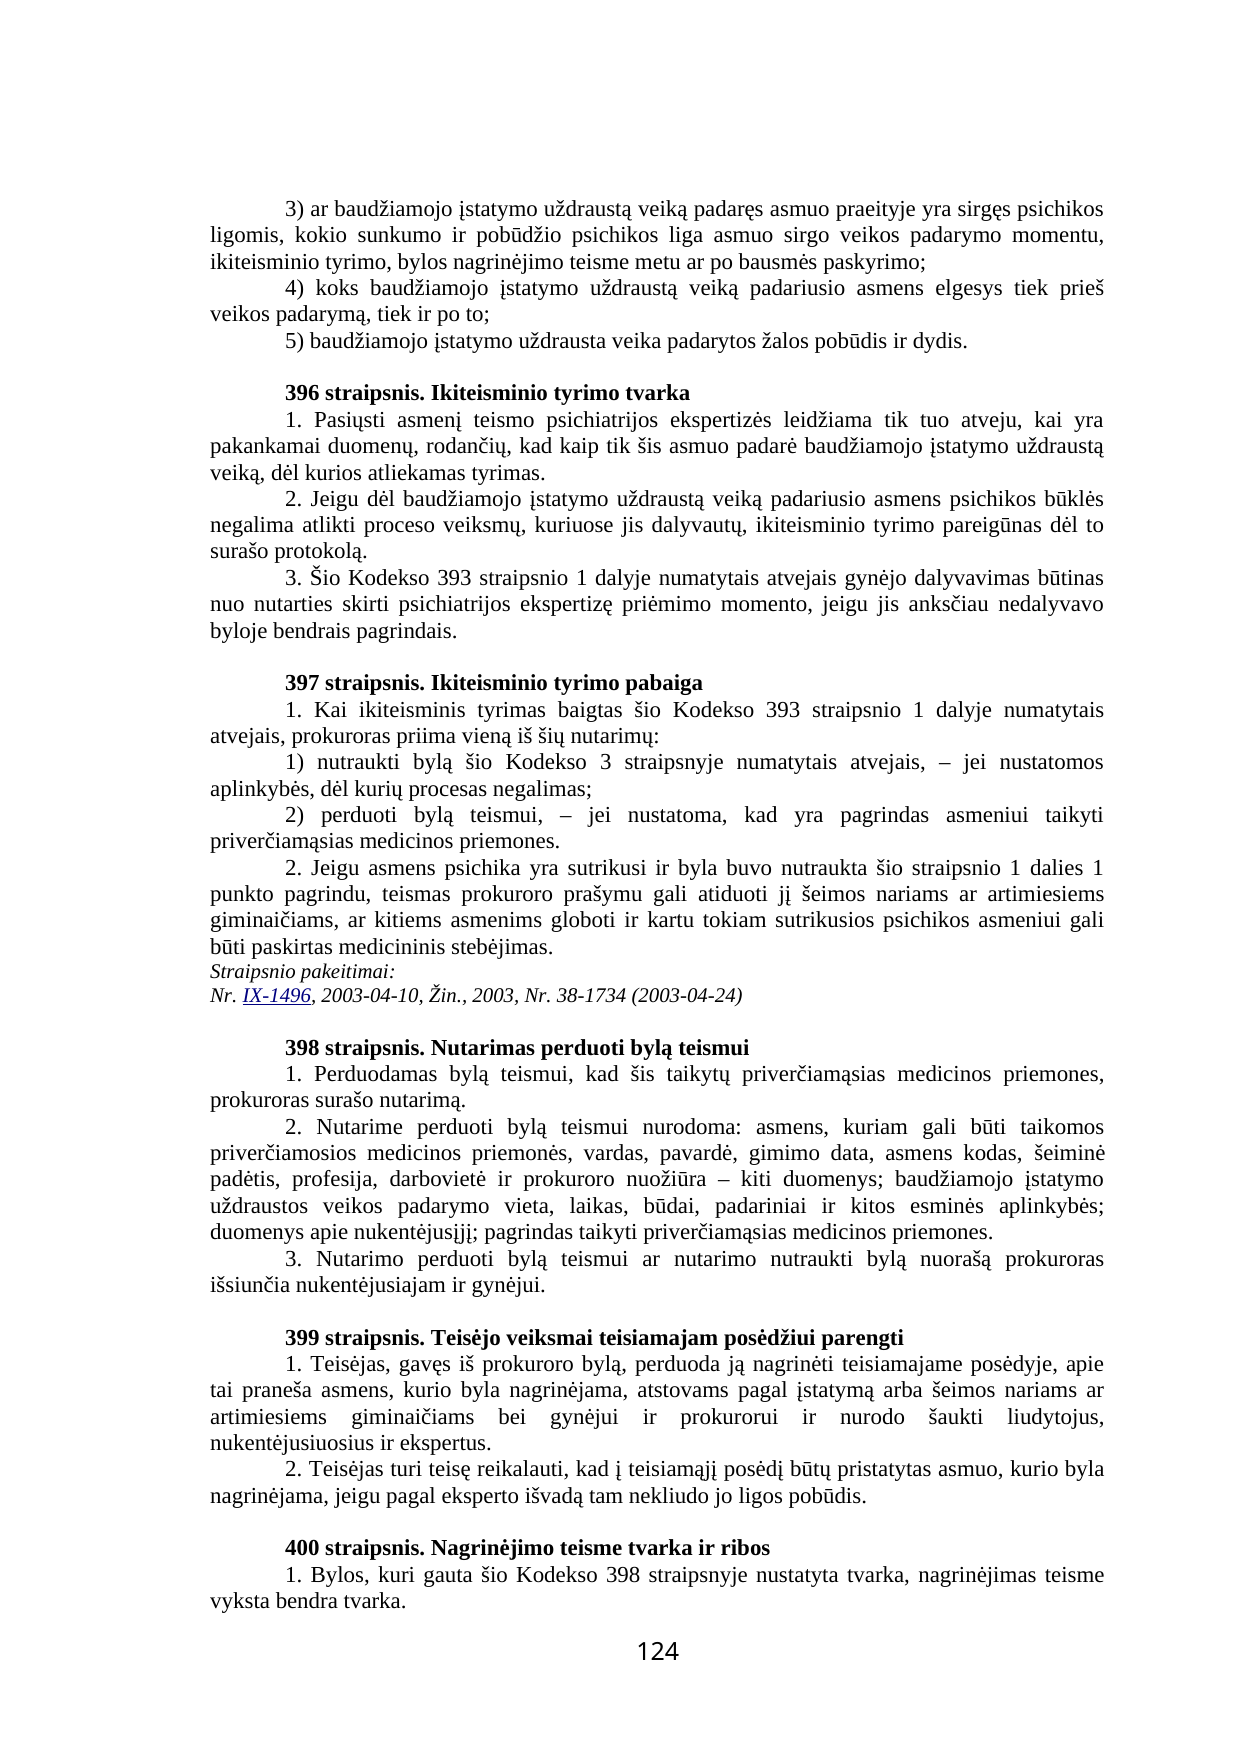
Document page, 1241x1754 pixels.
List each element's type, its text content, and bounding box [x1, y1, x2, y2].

text 1. Teisėjas, gavęs iš prokuroro bylą, perduoda ją nagrinėti teisiamajame posėdyje, apie tai praneša asmens, kurio byla nagrinėjama, atstovams pagal įstatymą arba šeimos nariams ar artimiesiems giminaičiams bei gynėjui ir prokurorui ir nurodo šaukti liudytojus, nukentėjusiuosius ir ekspertus. [210, 1350, 1106, 1455]
text 398 straipsnis. Nutarimas perduoti bylą teismui [210, 1034, 1106, 1060]
text 4) koks baudžiamojo įstatymo uždraustą veiką padariusio asmens elgesys tiek prieš veikos padarymą, tiek ir po to; [210, 274, 1106, 327]
text 1) nutraukti bylą šio Kodekso 3 straipsnyje numatytais atvejais, – jei nustatomos aplinkybės, dėl kurių procesas negalimas; [210, 748, 1106, 801]
text 1. Perduodamas bylą teismui, kad šis taikytų priverčiamąsias medicinos priemones, prokuroras surašo nutarimą. [210, 1060, 1106, 1113]
text 400 straipsnis. Nagrinėjimo teisme tvarka ir ribos [210, 1534, 1106, 1561]
text 3. Nutarimo perduoti bylą teismui ar nutarimo nutraukti bylą nuorašą prokuroras išsiunčia nukentėjusiajam ir gynėjui. [210, 1244, 1106, 1297]
text 1. Pasiųsti asmenį teismo psichiatrijos ekspertizės leidžiama tik tuo atveju, kai yra pakankamai duomenų, rodančių, kad kaip tik šis asmuo padarė baudžiamojo įstatymo uždraustą veiką, dėl kurios atliekamas tyrimas. [210, 406, 1106, 485]
text Nr. IX-1496, 2003-04-10, Žin., 2003, Nr. 38-1734 (2003-04-24) [210, 983, 1106, 1007]
text 3) ar baudžiamojo įstatymo uždraustą veiką padaręs asmuo praeityje yra sirgęs psichikos ligomis, kokio sunkumo ir pobūdžio psichikos liga asmuo sirgo veikos padarymo momentu, ikiteisminio tyrimo, bylos nagrinėjimo teisme metu ar po bausmės paskyrimo; [210, 195, 1106, 274]
text 397 straipsnis. Ikiteisminio tyrimo pabaiga [210, 669, 1106, 696]
text 2. Teisėjas turi teisę reikalauti, kad į teisiamąjį posėdį būtų pristatytas asmuo, kurio byla nagrinėjama, jeigu pagal eksperto išvadą tam nekliudo jo ligos pobūdis. [210, 1455, 1106, 1508]
text 3. Šio Kodekso 393 straipsnio 1 dalyje numatytais atvejais gynėjo dalyvavimas būtinas nuo nutarties skirti psichiatrijos ekspertizę priėmimo momento, jeigu jis anksčiau nedalyvavo byloje bendrais pagrindais. [210, 564, 1106, 643]
text 2. Jeigu dėl baudžiamojo įstatymo uždraustą veiką padariusio asmens psichikos būklės negalima atlikti proceso veiksmų, kuriuose jis dalyvautų, ikiteisminio tyrimo pareigūnas dėl to surašo protokolą. [210, 485, 1106, 564]
text 396 straipsnis. Ikiteisminio tyrimo tvarka [210, 379, 1106, 406]
text 2. Nutarime perduoti bylą teismui nurodoma: asmens, kuriam gali būti taikomos priverčiamosios medicinos priemonės, vardas, pavardė, gimimo data, asmens kodas, šeiminė padėtis, profesija, darbovietė ir prokuroro nuožiūra – kiti duomenys; baudžiamojo įstatymo uždraustos veikos padarymo vieta, laikas, būdai, padariniai ir kitos esminės aplinkybės; duomenys apie nukentėjusįjį; pagrindas taikyti priverčiamąsias medicinos priemones. [210, 1113, 1106, 1244]
text 1. Kai ikiteisminis tyrimas baigtas šio Kodekso 393 straipsnio 1 dalyje numatytais atvejais, prokuroras priima vieną iš šių nutarimų: [210, 696, 1106, 748]
text 5) baudžiamojo įstatymo uždrausta veika padarytos žalos pobūdis ir dydis. [210, 327, 1106, 353]
text 399 straipsnis. Teisėjo veiksmai teisiamajam posėdžiui parengti [210, 1324, 1106, 1350]
text 2) perduoti bylą teismui, – jei nustatoma, kad yra pagrindas asmeniui taikyti priverčiamąsias medicinos priemones. [210, 801, 1106, 854]
text 2. Jeigu asmens psichika yra sutrikusi ir byla buvo nutraukta šio straipsnio 1 dalies 1 punkto pagrindu, teismas prokuroro prašymu gali atiduoti jį šeimos nariams ar artimiesiems giminaičiams, ar kitiems asmenims globoti ir kartu tokiam sutrikusios psichikos asmeniui gali būti paskirtas medicininis stebėjimas. [210, 854, 1106, 959]
text 1. Bylos, kuri gauta šio Kodekso 398 straipsnyje nustatyta tvarka, nagrinėjimas teisme vyksta bendra tvarka. [210, 1561, 1106, 1613]
text Straipsnio pakeitimai: [210, 959, 1106, 983]
